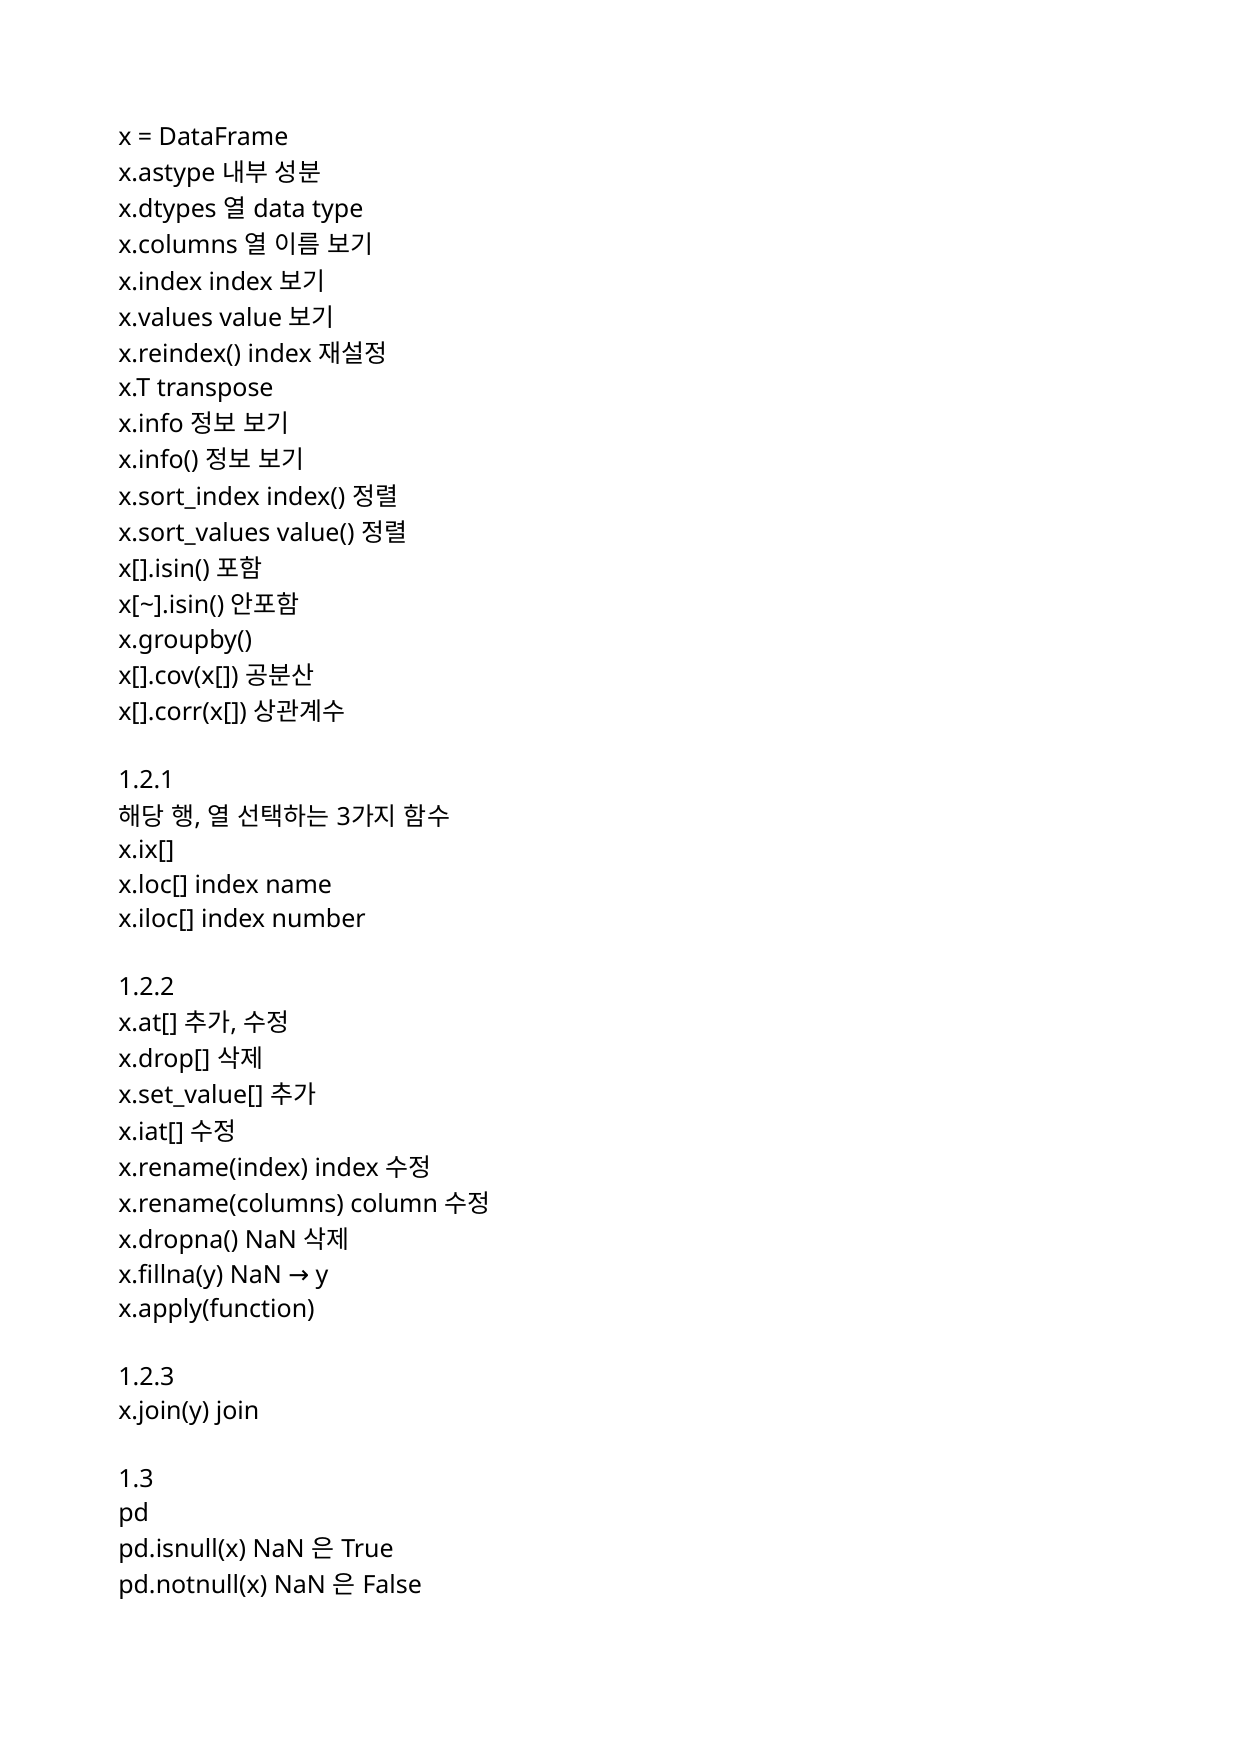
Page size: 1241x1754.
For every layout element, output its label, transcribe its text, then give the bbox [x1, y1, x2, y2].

text x.rename(index) index 수정 [118, 1147, 1122, 1184]
text pd [118, 1495, 1122, 1529]
text x.sort_values value() 정렬 [118, 512, 1122, 549]
text x.index index 보기 [118, 261, 1122, 297]
text x.join(y) join [118, 1392, 1122, 1427]
text x.info 정보 보기 [118, 404, 1122, 440]
text x.loc[] index name [118, 866, 1122, 900]
text 1.3 [118, 1461, 1122, 1495]
text x.set_value[] 추가 [118, 1075, 1122, 1111]
text x.astype 내부 성분 [118, 152, 1122, 188]
text 해당 행, 열 선택하는 3가지 함수 [118, 796, 1122, 832]
text x.info() 정보 보기 [118, 440, 1122, 476]
text x.values value 보기 [118, 297, 1122, 333]
text x[].isin() 포함 [118, 549, 1122, 585]
text x[].corr(x[]) 상관계수 [118, 692, 1122, 728]
text x.T transpose [118, 370, 1122, 404]
text x.sort_index index() 정렬 [118, 476, 1122, 512]
text x.drop[] 삭제 [118, 1039, 1122, 1075]
text x.at[] 추가, 수정 [118, 1002, 1122, 1039]
text x[].cov(x[]) 공분산 [118, 655, 1122, 692]
text 1.2.2 [118, 968, 1122, 1002]
text x.rename(columns) column 수정 [118, 1184, 1122, 1220]
text x[~].isin() 안포함 [118, 585, 1122, 621]
text 1.2.3 [118, 1358, 1122, 1392]
text 1.2.1 [118, 762, 1122, 796]
text x.iat[] 수정 [118, 1111, 1122, 1147]
text pd.notnull(x) NaN 은 False [118, 1565, 1122, 1601]
text x.groupby() [118, 621, 1122, 655]
text pd.isnull(x) NaN 은 True [118, 1529, 1122, 1565]
text x = DataFrame [118, 118, 1122, 152]
text x.dtypes 열 data type [118, 188, 1122, 225]
text x.fillna(y) NaN → y [118, 1256, 1122, 1290]
text x.columns 열 이름 보기 [118, 225, 1122, 261]
text x.reindex() index 재설정 [118, 333, 1122, 370]
text x.dropna() NaN 삭제 [118, 1220, 1122, 1256]
text x.apply(function) [118, 1290, 1122, 1324]
text x.ix[] [118, 832, 1122, 866]
text x.iloc[] index number [118, 900, 1122, 934]
